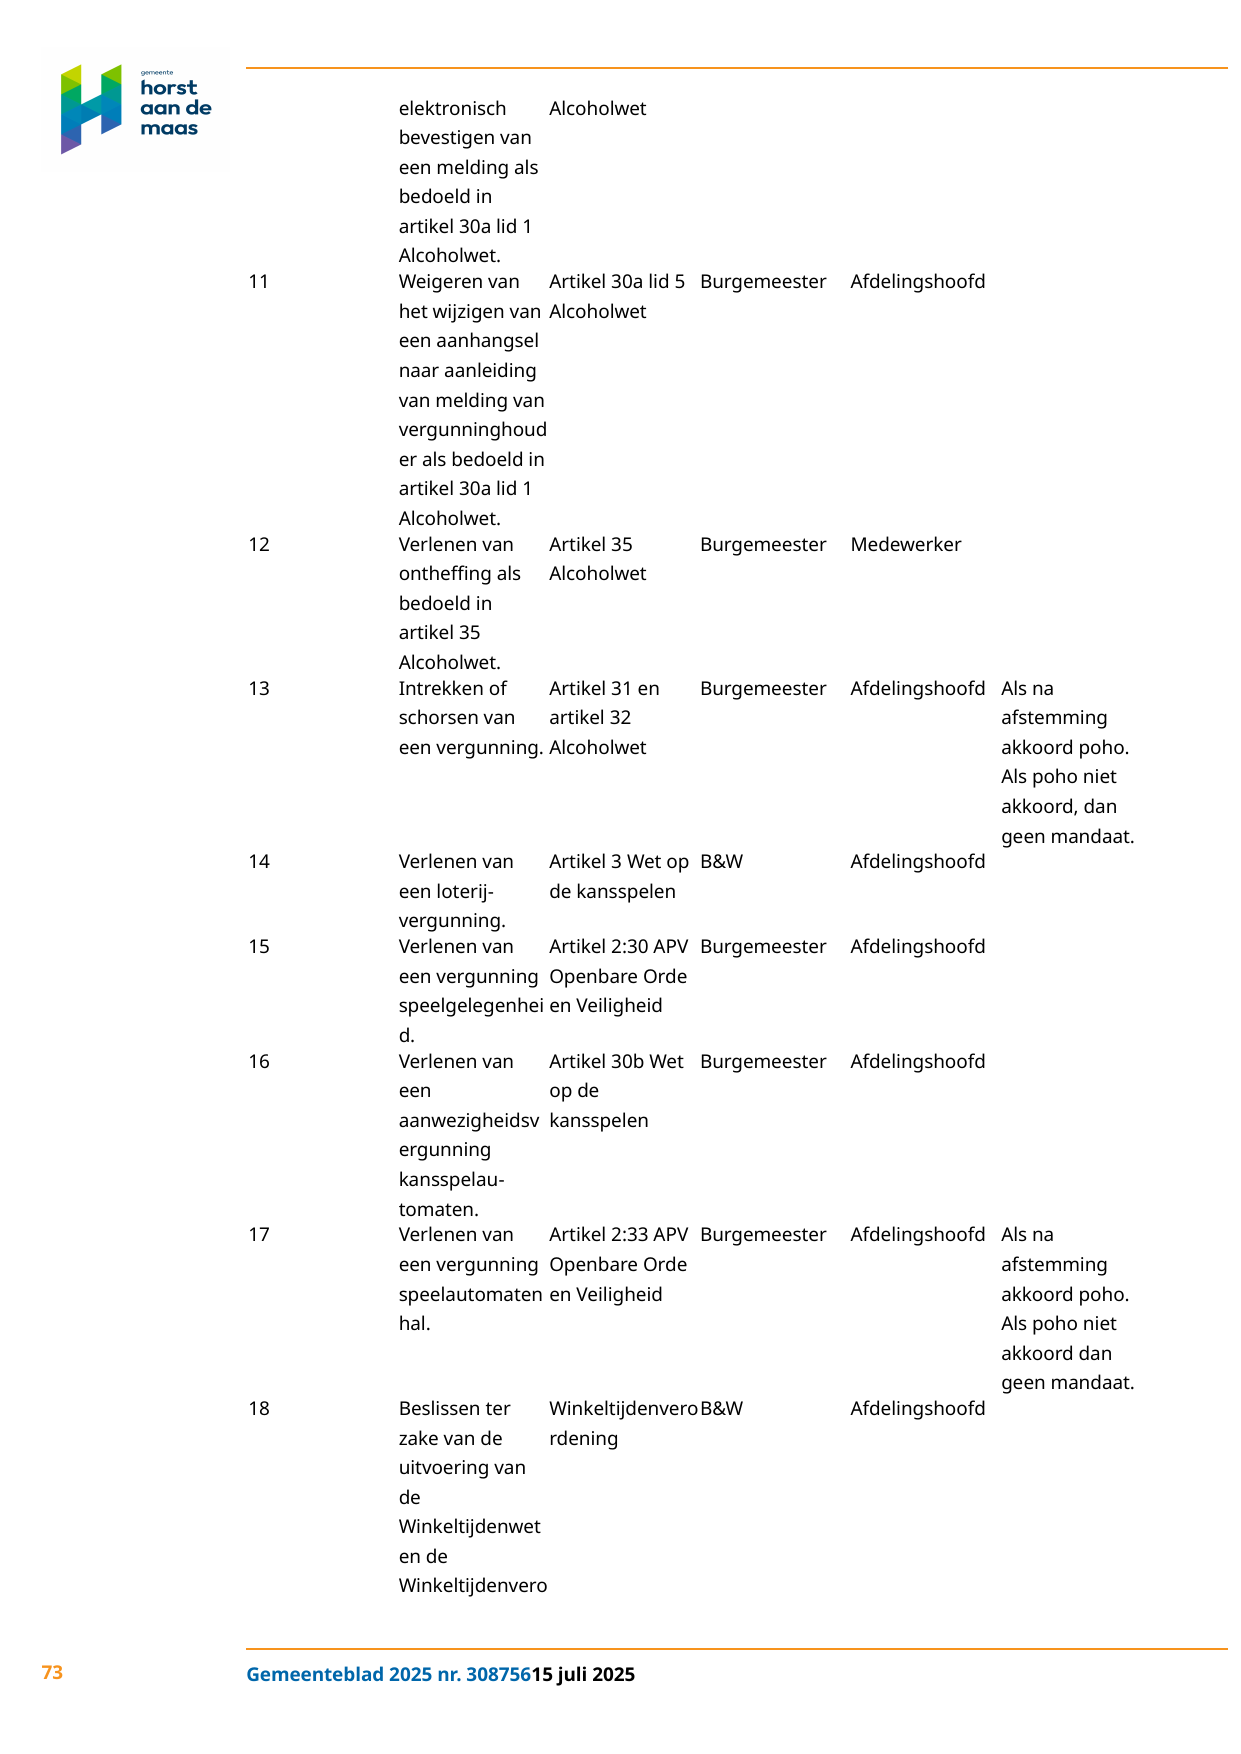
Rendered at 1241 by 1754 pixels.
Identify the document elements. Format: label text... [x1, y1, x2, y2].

table_cell Verlenen van ontheffing als bedoeld in artikel 35 Alcoholwet. [399, 531, 549, 675]
table_cell [1001, 1048, 1152, 1222]
table_cell B&W [700, 1395, 850, 1598]
table_cell 16 [248, 1048, 398, 1222]
table_cell 15 [248, 934, 398, 1048]
table_cell Afdelingshoofd [850, 269, 1001, 531]
table_cell Verlenen van een vergunning speelautomatenhal. [399, 1222, 549, 1395]
table_cell [248, 95, 398, 268]
table_cell [1001, 849, 1152, 933]
table_cell Artikel 35 Alcoholwet [549, 531, 700, 675]
table_cell Burgemeester [700, 675, 850, 848]
picture [41, 47, 231, 172]
table_cell Burgemeester [700, 1222, 850, 1395]
table_cell Burgemeester [700, 269, 850, 531]
table_cell Afdelingshoofd [850, 1048, 1001, 1222]
table_cell [1001, 934, 1152, 1048]
table_cell Als na afstemming akkoord poho. Als poho niet akkoord dan geen mandaat. [1001, 1222, 1152, 1395]
table_cell Burgemeester [700, 531, 850, 675]
table_cell Afdelingshoofd [850, 1222, 1001, 1395]
table_cell Medewerker [850, 531, 1001, 675]
table_cell [1001, 95, 1152, 268]
table_cell [1001, 269, 1152, 531]
table_cell Verlenen van een loterij­vergunning. [399, 849, 549, 933]
table_cell Afdelingshoofd [850, 849, 1001, 933]
table_cell Als na afstemming akkoord poho. Als poho niet akkoord, dan geen mandaat. [1001, 675, 1152, 848]
table_cell Intrekken of schorsen van een vergunning. [399, 675, 549, 848]
table_cell Burgemeester [700, 1048, 850, 1222]
table_cell Artikel 2:33 APV Openbare Orde en Veiligheid [549, 1222, 700, 1395]
table_cell 11 [248, 269, 398, 531]
table_cell Afdelingshoofd [850, 675, 1001, 848]
table_cell Alcoholwet [549, 95, 700, 268]
table_cell [1001, 531, 1152, 675]
table_cell Artikel 3 Wet op de kans­spelen [549, 849, 700, 933]
table_cell Afdelingshoofd [850, 934, 1001, 1048]
table_cell [1001, 1395, 1152, 1598]
table_cell 18 [248, 1395, 398, 1598]
table_cell 12 [248, 531, 398, 675]
table_cell Artikel 30a lid 5 Alcoholwet [549, 269, 700, 531]
table_cell Verlenen van een aanwezigheidsvergunning kansspelau­tomaten. [399, 1048, 549, 1222]
table_cell 13 [248, 675, 398, 848]
table_cell [850, 95, 1001, 268]
table_cell Artikel 31 en artikel 32 Alcoholwet [549, 675, 700, 848]
table_cell Verlenen van een vergunning speelgelegenheid. [399, 934, 549, 1048]
table_cell B&W [700, 849, 850, 933]
table_cell Weigeren van het wijzigen van een aanhangsel naar aanleiding van melding van vergunninghouder als bedoeld in artikel 30a lid 1 Alcoholwet. [399, 269, 549, 531]
table_cell Afdelingshoofd [850, 1395, 1001, 1598]
table_cell Burgemeester [700, 934, 850, 1048]
table_cell elektronisch bevestigen van een melding als bedoeld in artikel 30a lid 1 Alcoholwet. [399, 95, 549, 268]
table_cell Artikel 30b Wet op de kansspelen [549, 1048, 700, 1222]
table_cell Artikel 2:30 APV Openbare Orde en Veiligheid [549, 934, 700, 1048]
table_cell 14 [248, 849, 398, 933]
table_cell Winkeltijdenverordening [549, 1395, 700, 1598]
table_cell [700, 95, 850, 268]
table_cell 17 [248, 1222, 398, 1395]
table_cell Beslissen ter zake van de uitvoering van de Winkeltijdenwet en de Winkeltijdenvero [399, 1395, 549, 1598]
